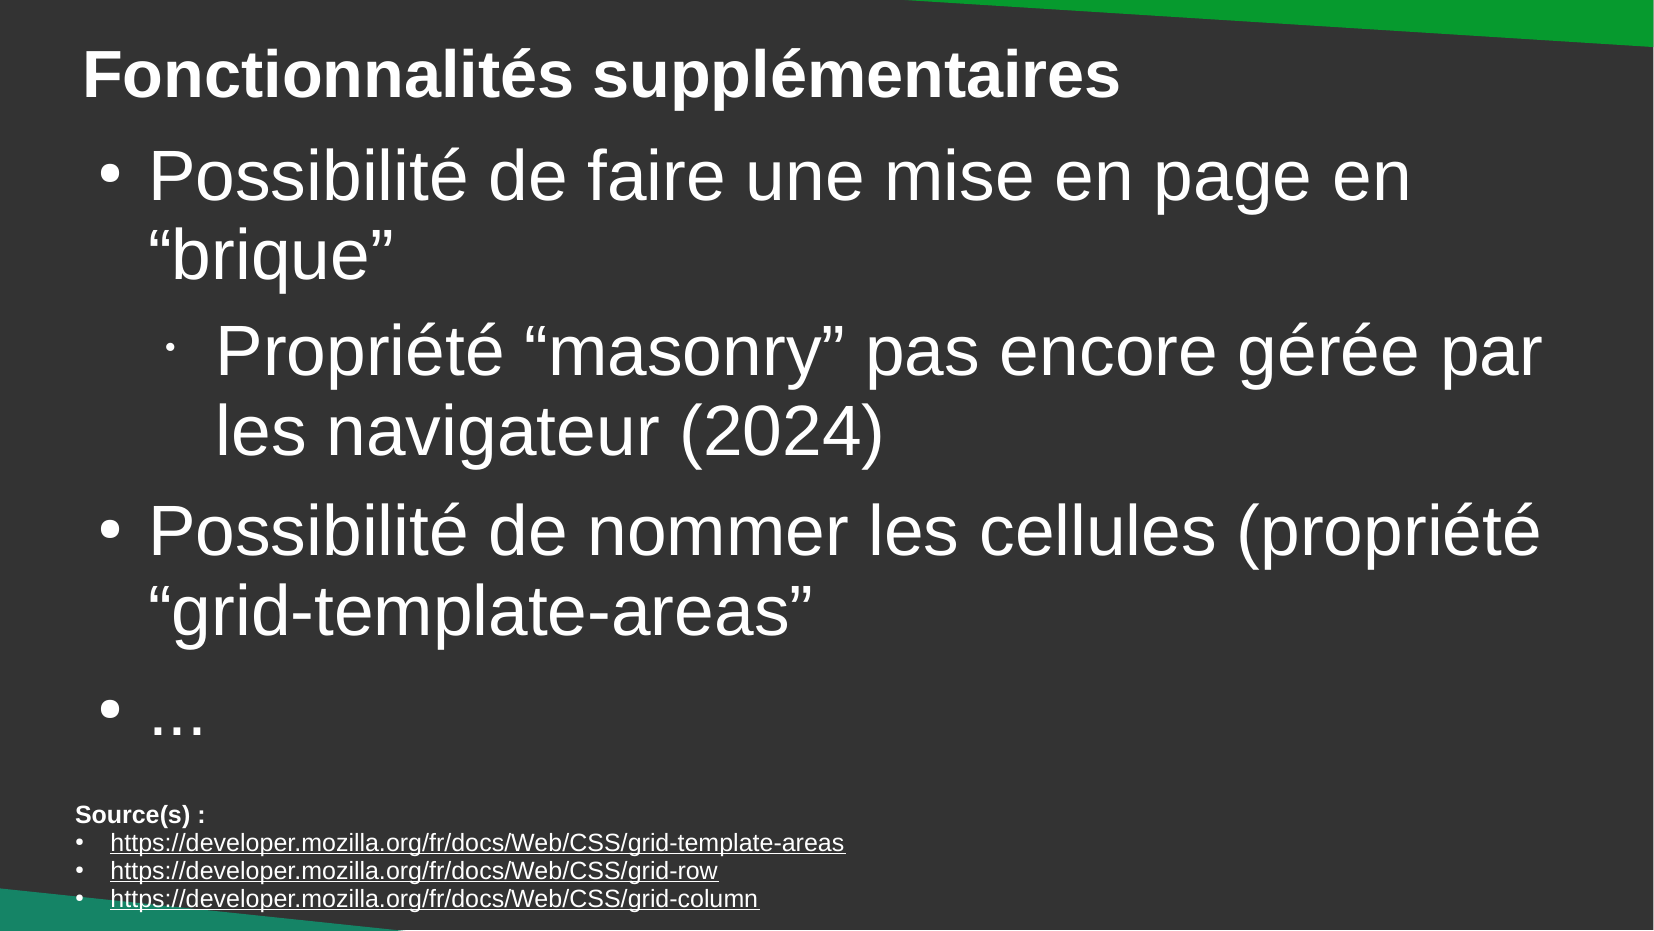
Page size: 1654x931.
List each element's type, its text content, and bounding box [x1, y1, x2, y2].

list Possibilité de faire une mise en page en “brique” Propriété “masonry” pas encore gérée par les navigateur (2024) Possibilité de nommer les cellules (propriété “grid-template-areas” ... [80, 135, 1620, 756]
text_box Source(s) : https://developer.mozilla.org/fr/docs/Web/CSS/grid-template-areas https://developer.mozilla.org/fr/docs/Web/CSS/grid-row https://developer.mozilla.org/fr/docs/Web/CSS/grid-column [60, 792, 1546, 920]
title Fonctionnalités supplémentaires [82, 37, 1571, 114]
text_box [0, 888, 406, 931]
text_box [904, 0, 1654, 48]
